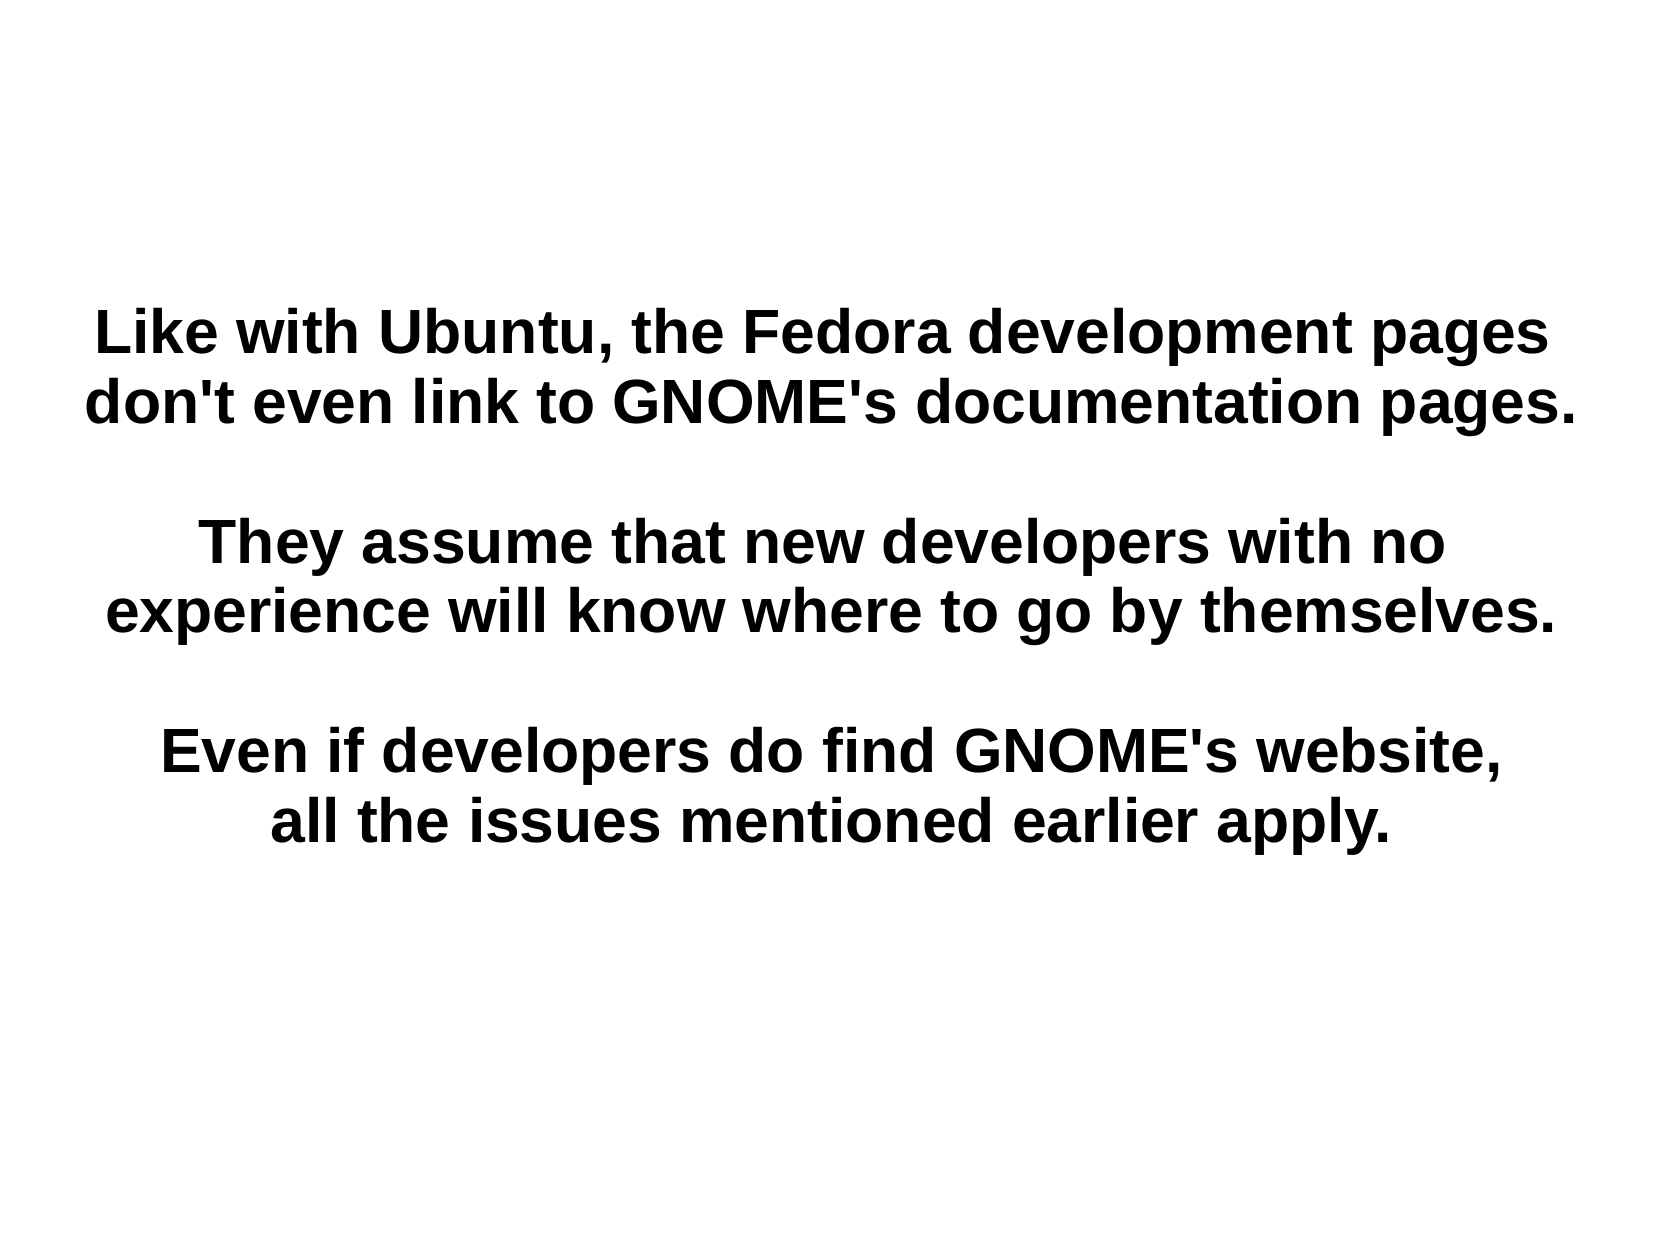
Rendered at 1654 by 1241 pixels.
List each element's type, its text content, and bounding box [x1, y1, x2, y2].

text_box Like with Ubuntu, the Fedora development pages don't even link to GNOME's documentation pages. They assume that new developers with no experience will know where to go by themselves. Even if developers do find GNOME's website, all the issues mentioned earlier apply. [32, 252, 1632, 901]
